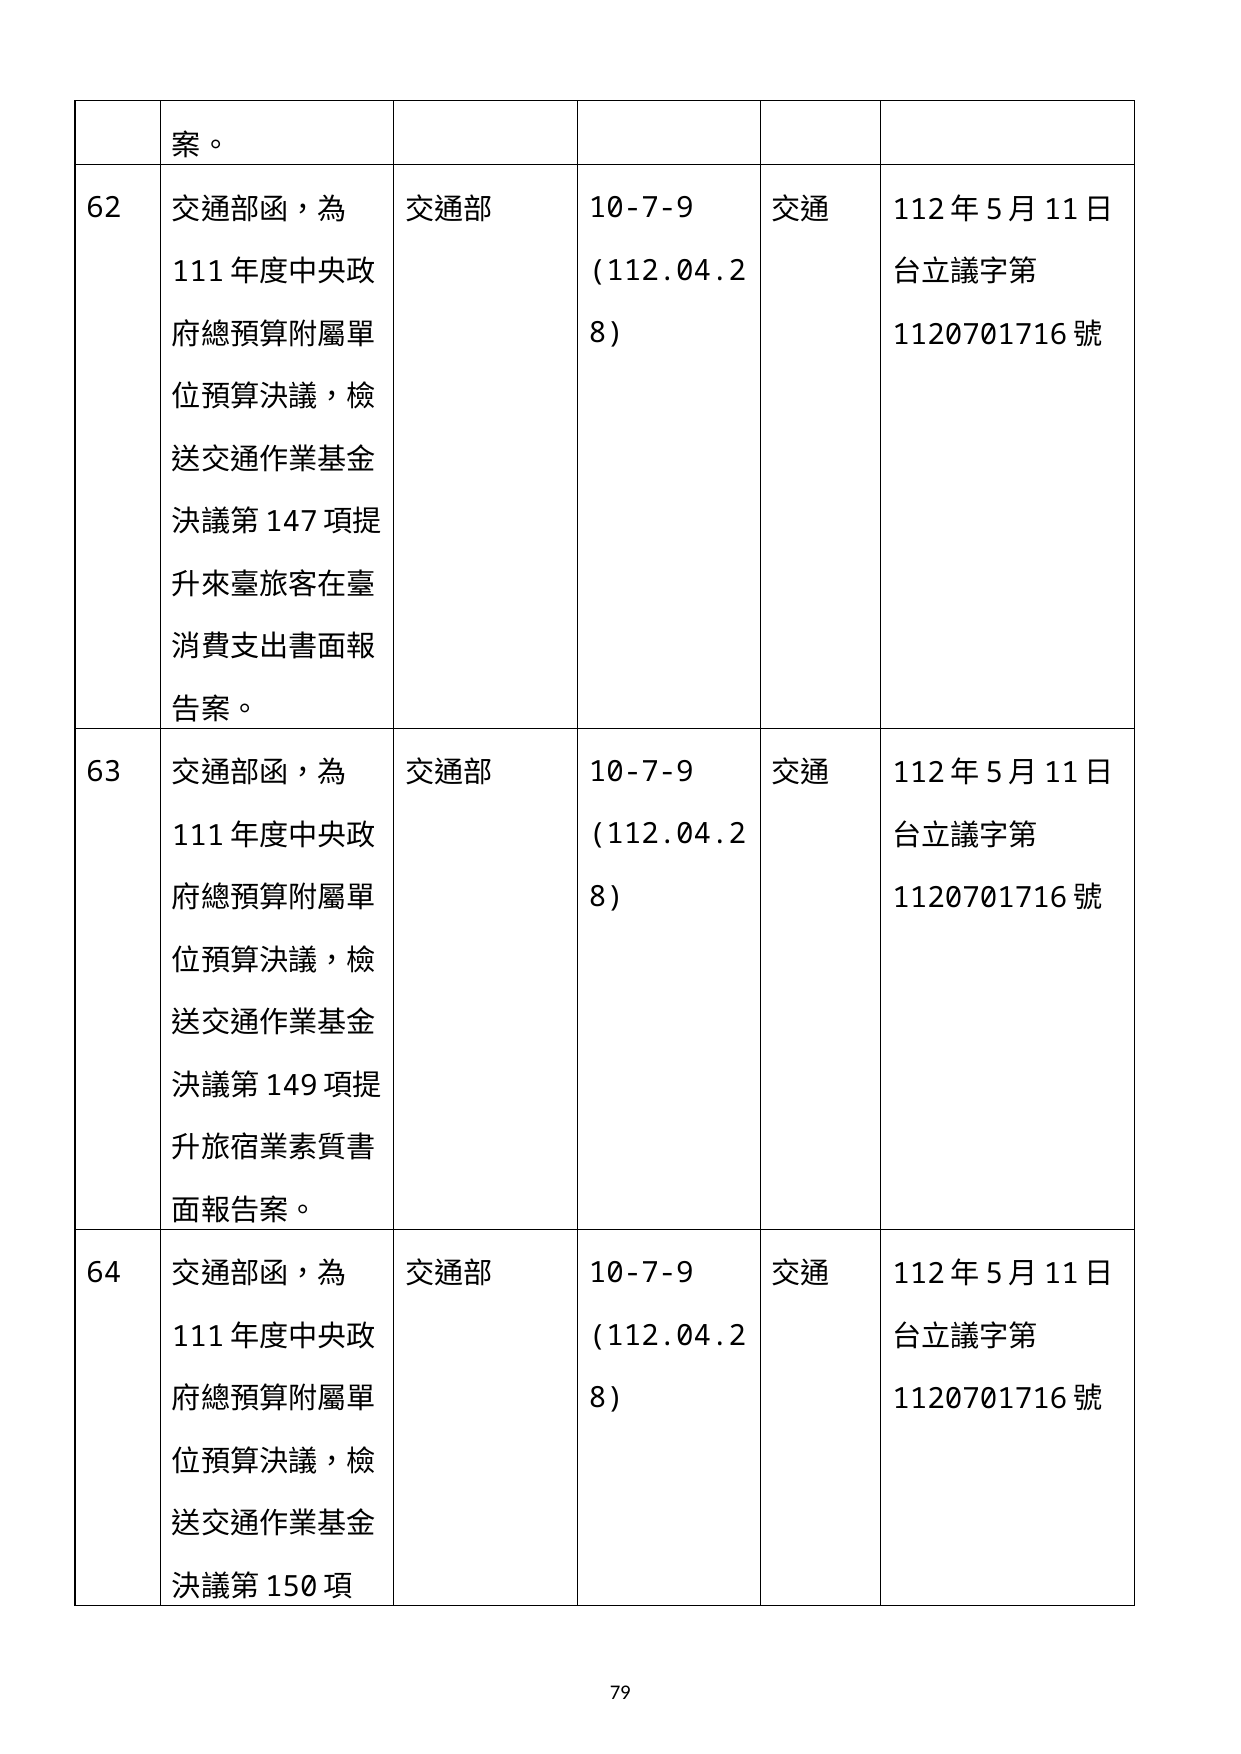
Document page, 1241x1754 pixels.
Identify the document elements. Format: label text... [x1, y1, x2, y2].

table_cell 62 [76, 165, 160, 727]
table_cell 10-7-9 (112.04.28) [578, 729, 760, 1228]
table_cell 交通 [761, 729, 880, 1228]
table_cell 10-7-9 (112.04.28) [578, 1230, 760, 1604]
table_cell [761, 101, 880, 164]
table_cell 交通部 [394, 1230, 577, 1604]
table_cell 交通 [761, 1230, 880, 1604]
table_cell 交通部 [394, 729, 577, 1228]
table_cell 案。 [161, 101, 393, 164]
table_cell 112年5月11日 台立議字第1120701716號 [881, 165, 1134, 727]
table_cell 交通部函，為111年度中央政府總預算附屬單位預算決議，檢送交通作業基金決議第150項 [161, 1230, 393, 1604]
table_cell [76, 101, 160, 164]
table_cell 交通部 [394, 165, 577, 727]
table_cell [394, 101, 577, 164]
table_cell 交通部函，為111年度中央政府總預算附屬單位預算決議，檢送交通作業基金決議第147項提升來臺旅客在臺消費支出書面報告案。 [161, 165, 393, 727]
table_cell 63 [76, 729, 160, 1228]
table_cell 10-7-9 (112.04.28) [578, 165, 760, 727]
table_cell 64 [76, 1230, 160, 1604]
table_cell 交通部函，為111年度中央政府總預算附屬單位預算決議，檢送交通作業基金決議第149項提升旅宿業素質書面報告案。 [161, 729, 393, 1228]
table_cell [578, 101, 760, 164]
table_cell [881, 101, 1134, 164]
table_cell 112年5月11日 台立議字第1120701716號 [881, 1230, 1134, 1604]
table_cell 112年5月11日 台立議字第1120701716號 [881, 729, 1134, 1228]
table_cell 交通 [761, 165, 880, 727]
